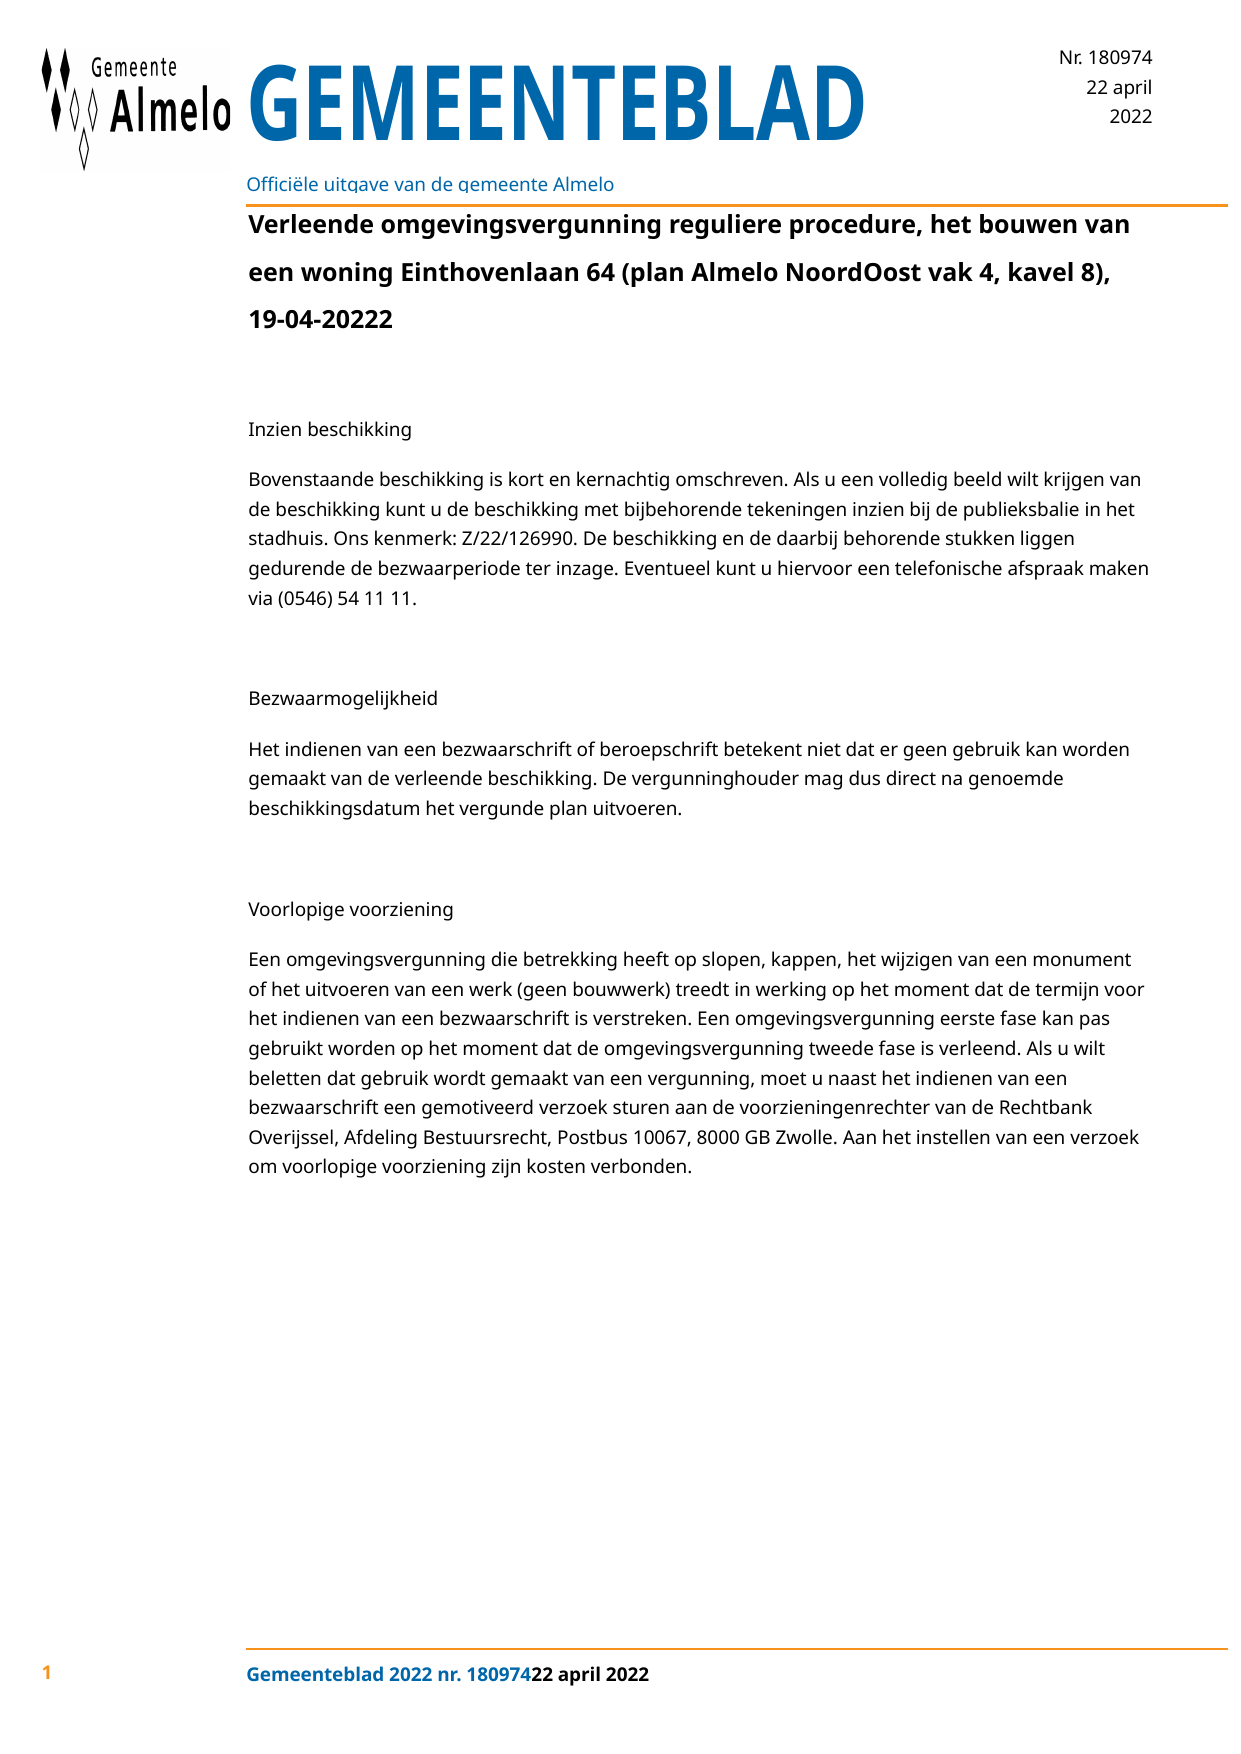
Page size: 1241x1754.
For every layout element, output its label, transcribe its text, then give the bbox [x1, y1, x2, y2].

text Een omgevingsvergunning die betrekking heeft op slopen, kappen, het wijzigen van een monument of het uitvoeren van een werk (geen bouwwerk) treedt in werking op het moment dat de termijn voor het indienen van een bezwaarschrift is verstreken. Een omgevingsvergunning eerste fase kan pas gebruikt worden op het moment dat de omgevingsvergunning tweede fase is verleend. Als u wilt beletten dat gebruik wordt gemaakt van een vergunning, moet u naast het indienen van een bezwaarschrift een gemotiveerd verzoek sturen aan de voorzieningenrechter van de Rechtbank Overijssel, Afdeling Bestuursrecht, Postbus 10067, 8000 GB Zwolle. Aan het instellen van een verzoek om voorlopige voorziening zijn kosten verbonden. [248, 946, 1152, 1179]
text Het indienen van een bezwaarschrift of beroepschrift betekent niet dat er geen gebruik kan worden gemaakt van de verleende beschikking. De vergunninghouder mag dus direct na genoemde beschikkingsdatum het vergunde plan uitvoeren. [248, 736, 1152, 821]
text Voorlopige voorziening [248, 896, 1152, 922]
picture [41, 47, 231, 172]
text Bezwaarmogelijkheid [248, 686, 1152, 711]
text Inzien beschikking [248, 416, 1152, 442]
text Bovenstaande beschikking is kort en kernachtig omschreven. Als u een volledig beeld wilt krijgen van de beschikking kunt u de beschikking met bijbehorende tekeningen inzien bij de publieksbalie in het stadhuis. Ons kenmerk: Z/22/126990. De beschikking en de daarbij behorende stukken liggen gedurende de bezwaarperiode ter inzage. Eventueel kunt u hiervoor een telefonische afspraak maken via (0546) 54 11 11. [248, 466, 1152, 610]
text Verleende omgevingsvergunning reguliere procedure, het bouwen van een woning Einthovenlaan 64 (plan Almelo NoordOost vak 4, kavel 8), 19-04-20222 [248, 207, 1152, 336]
